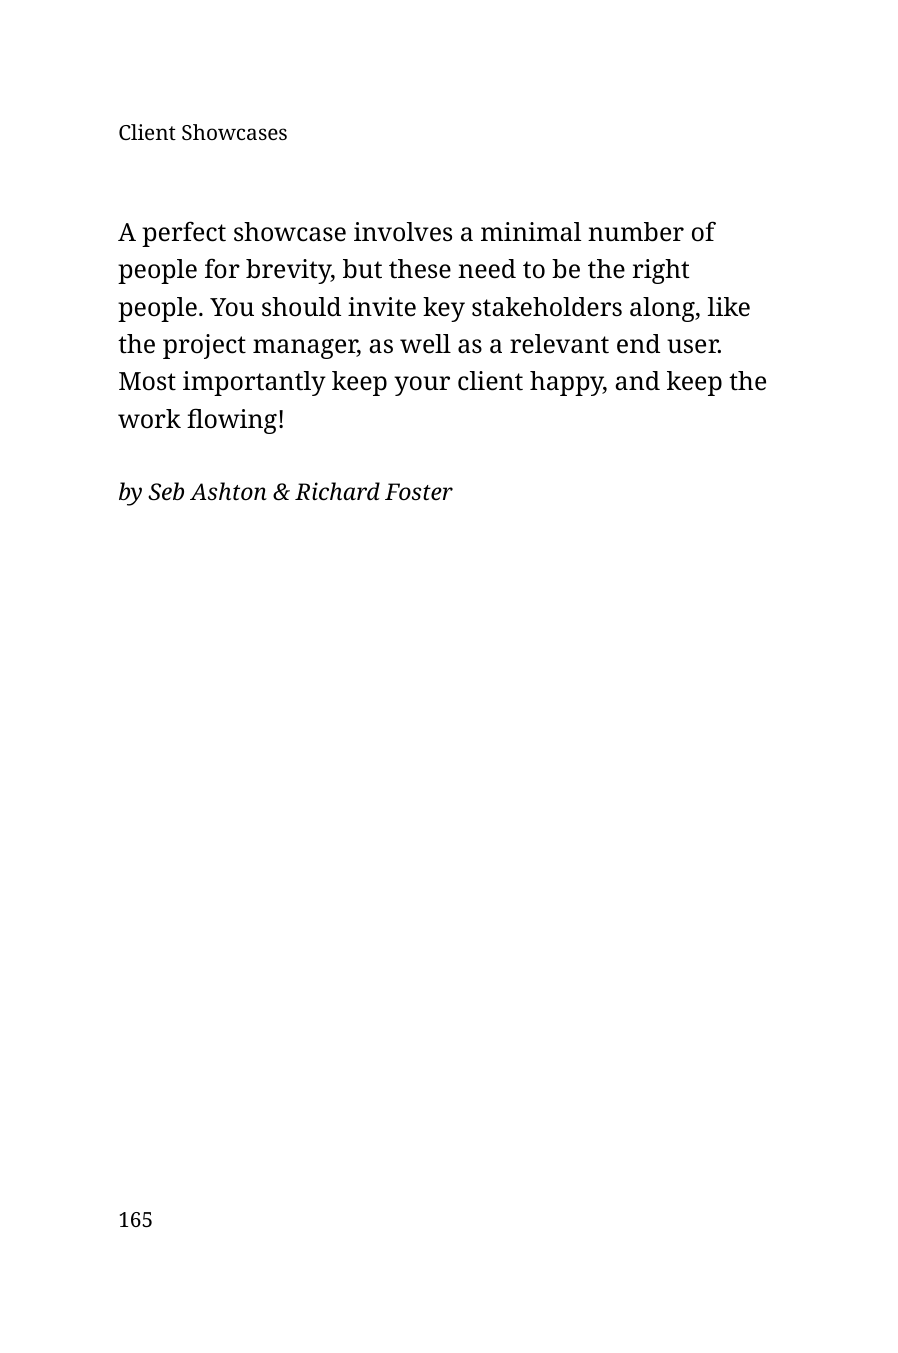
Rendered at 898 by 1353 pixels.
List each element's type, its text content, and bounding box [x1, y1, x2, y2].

text by Seb Ashton & Richard Foster [118, 476, 779, 507]
text A perfect showcase involves a minimal number of people for brevity, but these need to be the right people. You should invite key stakeholders along, like the project manager, as well as a relevant end user. Most importantly keep your client happy, and keep the work flowing! [118, 214, 779, 436]
